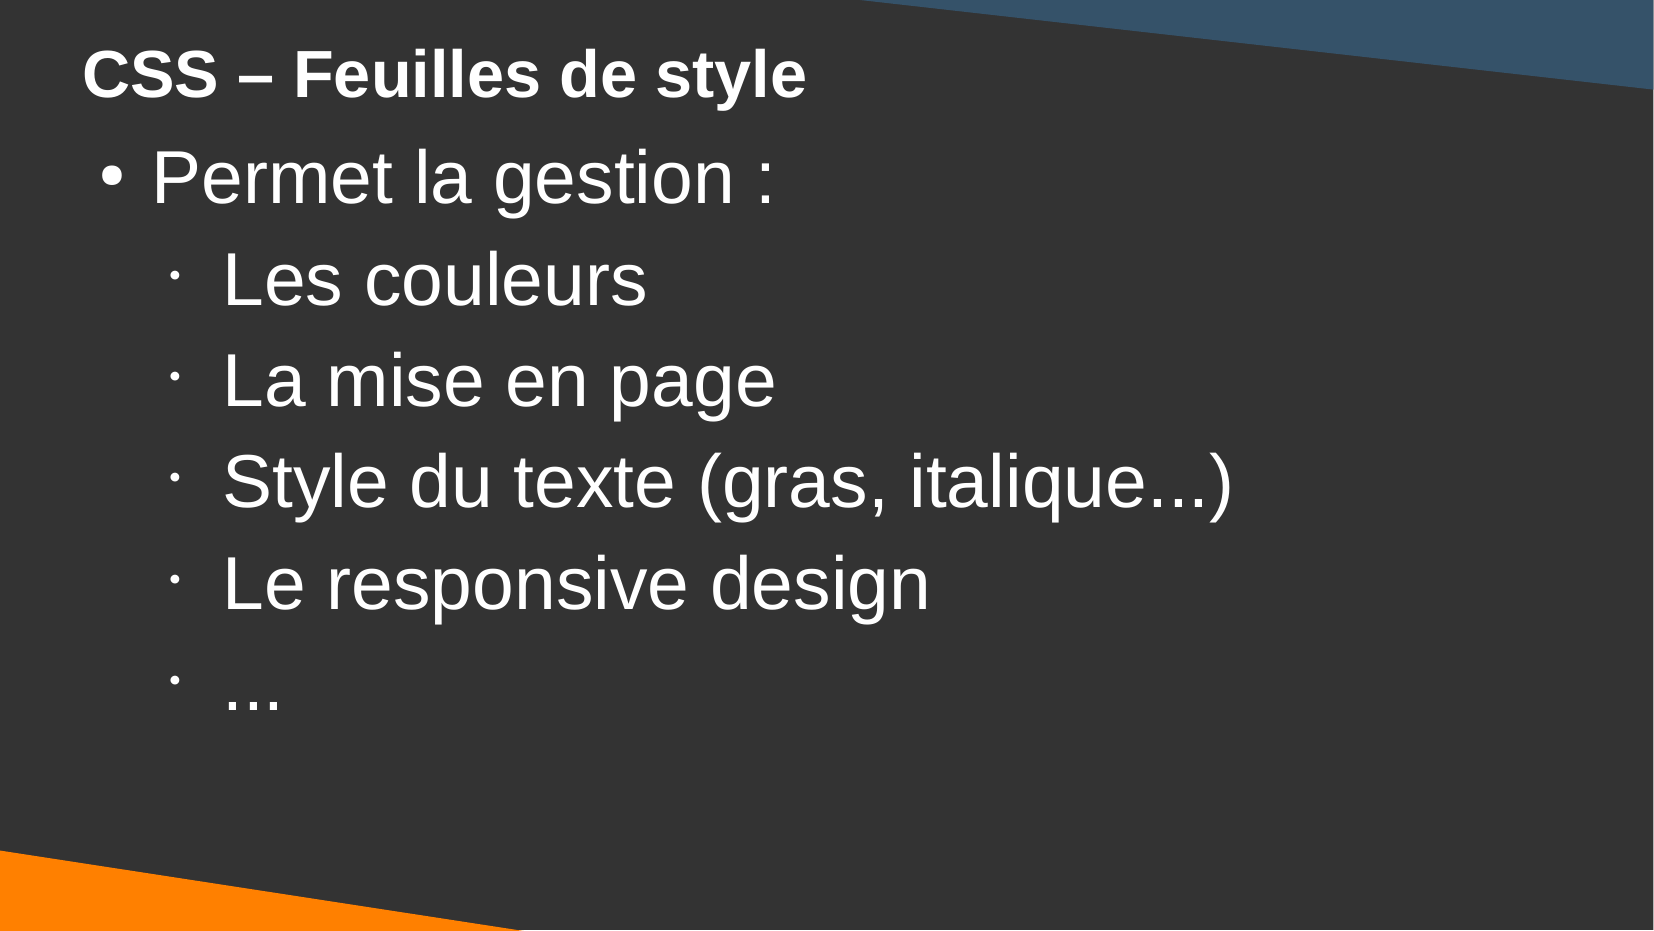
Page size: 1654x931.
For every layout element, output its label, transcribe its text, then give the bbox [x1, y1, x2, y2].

text_box [0, 850, 524, 931]
title CSS – Feuilles de style [82, 36, 1571, 114]
list Permet la gestion : Les couleurs La mise en page Style du texte (gras, italique...) Le responsive design ... [80, 135, 1605, 839]
text_box [859, 0, 1654, 90]
